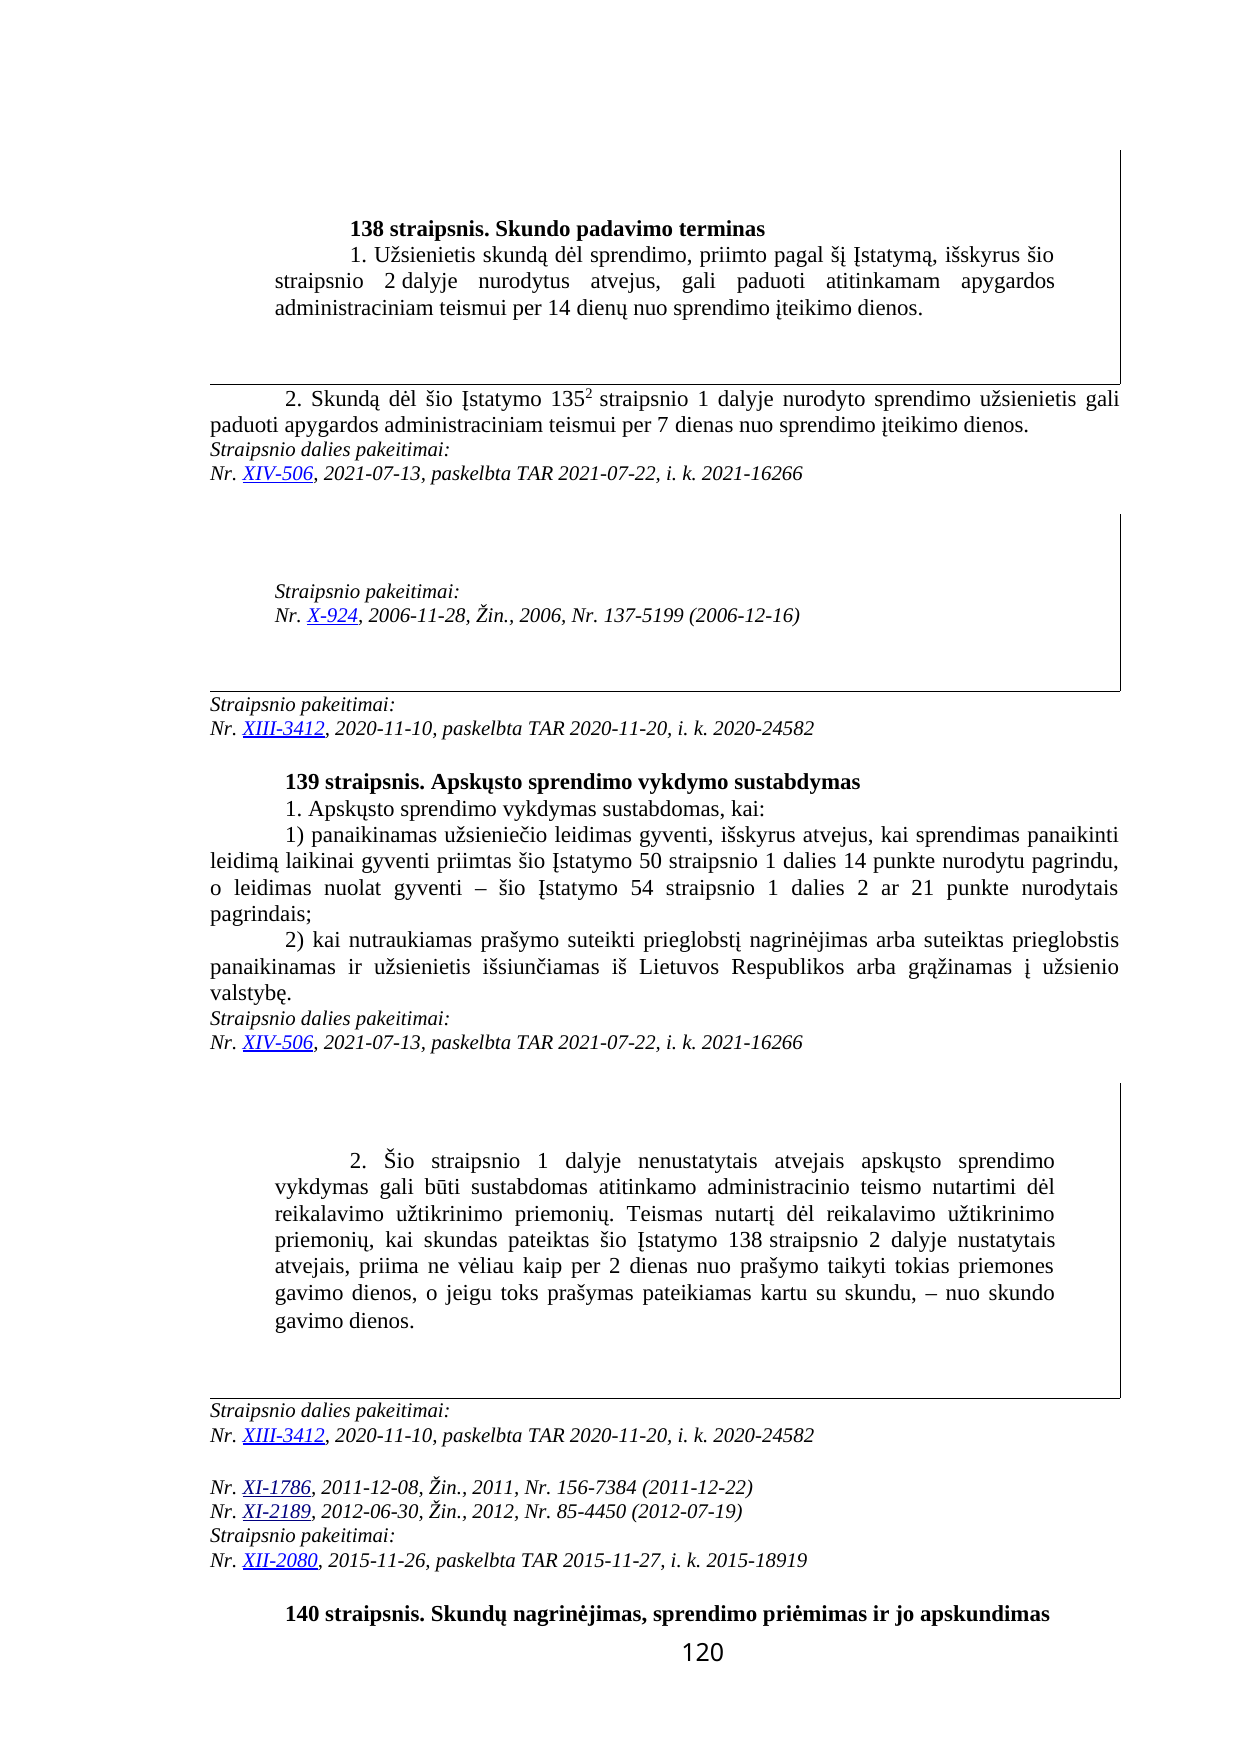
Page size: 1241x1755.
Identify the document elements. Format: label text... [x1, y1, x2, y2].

text 140 straipsnis. Skundų nagrinėjimas, sprendimo priėmimas ir jo apskundimas [210, 1600, 1120, 1627]
text 139 straipsnis. Apskųsto sprendimo vykdymo sustabdymas [210, 768, 1120, 795]
text 1) panaikinamas užsieniečio leidimas gyventi, išskyrus atvejus, kai sprendimas panaikinti leidimą laikinai gyventi priimtas šio Įstatymo 50 straipsnio 1 dalies 14 punkte nurodytu pagrindu, o leidimas nuolat gyventi – šio Įstatymo 54 straipsnio 1 dalies 2 ar 21 punkte nurodytais pagrindais; [210, 821, 1120, 926]
text Straipsnio dalies pakeitimai: [210, 1006, 1120, 1029]
text 1. Užsienietis skundą dėl sprendimo, priimto pagal šį Įstatymą, išskyrus šio straipsnio 2 dalyje nurodytus atvejus, gali paduoti atitinkamam apygardos administraciniam teismui per 14 dienų nuo sprendimo įteikimo dienos. [210, 241, 1120, 384]
text Nr. XIII-3412, 2020-11-10, paskelbta TAR 2020-11-20, i. k. 2020-24582 [210, 716, 1120, 739]
text Straipsnio pakeitimai: [210, 514, 1120, 603]
text 138 straipsnis. Skundo padavimo terminas [210, 150, 1120, 241]
text Nr. XIV-506, 2021-07-13, paskelbta TAR 2021-07-22, i. k. 2021-16266 [210, 461, 1120, 485]
text Nr. XII-2080, 2015-11-26, paskelbta TAR 2015-11-27, i. k. 2015-18919 [210, 1547, 1120, 1572]
text 2. Šio straipsnio 1 dalyje nenustatytais atvejais apskųsto sprendimo vykdymas gali būti sustabdomas atitinkamo administracinio teismo nutartimi dėl reikalavimo užtikrinimo priemonių. Teismas nutartį dėl reikalavimo užtikrinimo priemonių, kai skundas pateiktas šio Įstatymo 138 straipsnio 2 dalyje nustatytais atvejais, priima ne vėliau kaip per 2 dienas nuo prašymo taikyti tokias priemones gavimo dienos, o jeigu toks prašymas pateikiamas kartu su skundu, – nuo skundo gavimo dienos. [210, 1082, 1120, 1398]
text Nr. XI-2189, 2012-06-30, Žin., 2012, Nr. 85-4450 (2012-07-19) [210, 1499, 1120, 1523]
text Straipsnio dalies pakeitimai: [210, 1398, 1120, 1422]
text 1. Apskųsto sprendimo vykdymas sustabdomas, kai: [210, 795, 1120, 821]
text Nr. XIII-3412, 2020-11-10, paskelbta TAR 2020-11-20, i. k. 2020-24582 [210, 1422, 1120, 1447]
text Nr. XI-1786, 2011-12-08, Žin., 2011, Nr. 156-7384 (2011-12-22) [210, 1475, 1120, 1499]
text Nr. XIV-506, 2021-07-13, paskelbta TAR 2021-07-22, i. k. 2021-16266 [210, 1029, 1120, 1054]
text Nr. X-924, 2006-11-28, Žin., 2006, Nr. 137-5199 (2006-12-16) [210, 603, 1120, 691]
text 2) kai nutraukiamas prašymo suteikti prieglobstį nagrinėjimas arba suteiktas prieglobstis panaikinamas ir užsienietis išsiunčiamas iš Lietuvos Respublikos arba grąžinamas į užsienio valstybę. [210, 926, 1120, 1006]
text Straipsnio pakeitimai: [210, 1523, 1120, 1547]
text Straipsnio pakeitimai: [210, 691, 1120, 716]
text Straipsnio dalies pakeitimai: [210, 437, 1120, 461]
text 2. Skundą dėl šio Įstatymo 1352 straipsnio 1 dalyje nurodyto sprendimo užsienietis gali paduoti apygardos administraciniam teismui per 7 dienas nuo sprendimo įteikimo dienos. [210, 384, 1120, 437]
